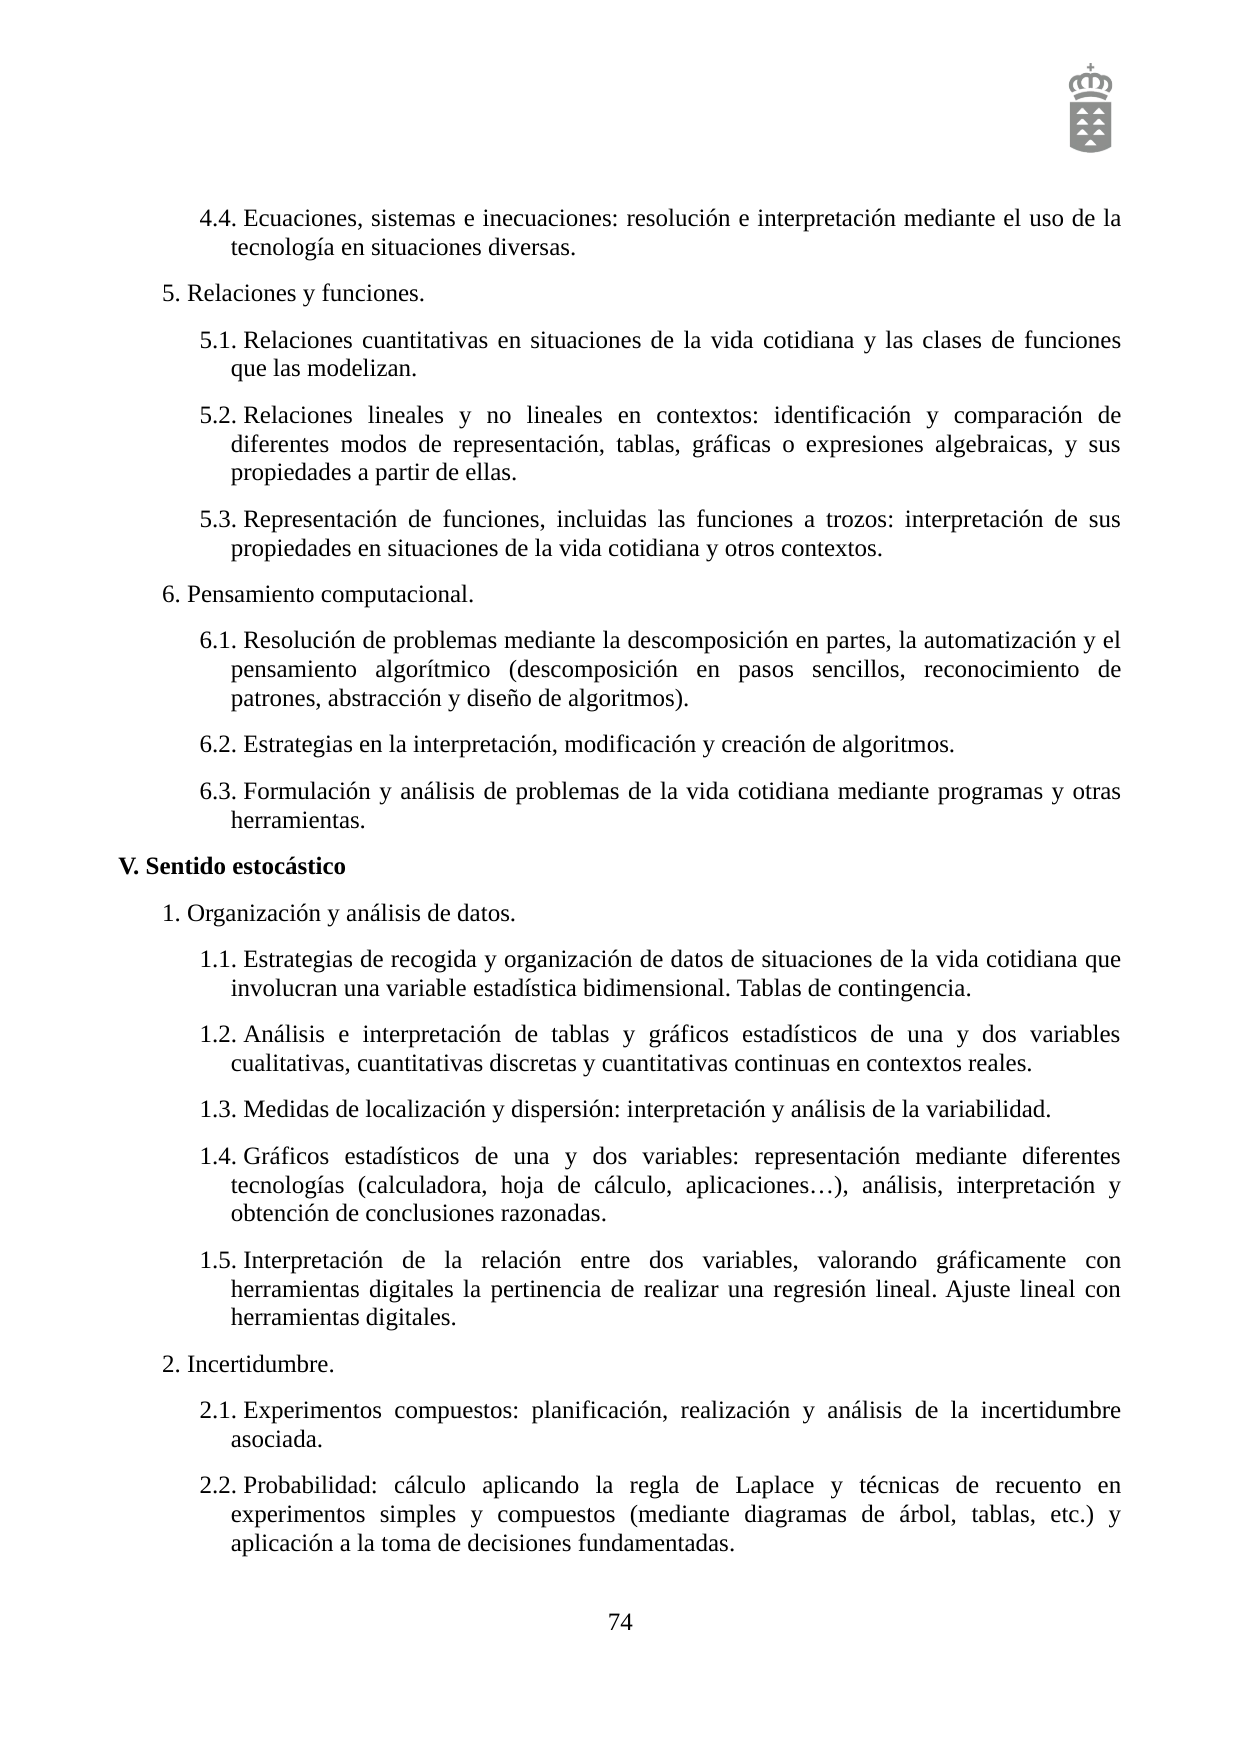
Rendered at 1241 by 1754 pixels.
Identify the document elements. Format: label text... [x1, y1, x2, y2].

list Análisis e interpretación de tablas y gráficos estadísticos de una y dos variables cualitativas, cuantitativas discretas y cuantitativas continuas en contextos reales. [193, 1019, 1122, 1077]
list Gráficos estadísticos de una y dos variables: representación mediante diferentes tecnologías (calculadora, hoja de cálculo, aplicaciones…), análisis, interpretación y obtención de conclusiones razonadas. [193, 1141, 1122, 1227]
list Resolución de problemas mediante la descomposición en partes, la automatización y el pensamiento algorítmico (descomposición en pasos sencillos, reconocimiento de patrones, abstracción y diseño de algoritmos). [193, 626, 1122, 712]
list Relaciones cuantitativas en situaciones de la vida cotidiana y las clases de funciones que las modelizan. [193, 325, 1122, 382]
list Interpretación de la relación entre dos variables, valorando gráficamente con herramientas digitales la pertinencia de realizar una regresión lineal. Ajuste lineal con herramientas digitales. [193, 1245, 1122, 1331]
list Formulación y análisis de problemas de la vida cotidiana mediante programas y otras herramientas. [193, 776, 1122, 833]
list Relaciones y funciones. [156, 278, 1122, 307]
list Organización y análisis de datos. [156, 898, 1122, 926]
list Probabilidad: cálculo aplicando la regla de Laplace y técnicas de recuento en experimentos simples y compuestos (mediante diagramas de árbol, tablas, etc.) y aplicación a la toma de decisiones fundamentadas. [193, 1471, 1122, 1557]
list Experimentos compuestos: planificación, realización y análisis de la incertidumbre asociada. [193, 1395, 1122, 1453]
list Estrategias en la interpretación, modificación y creación de algoritmos. [193, 729, 1122, 758]
list Medidas de localización y dispersión: interpretación y análisis de la variabilidad. [193, 1094, 1122, 1123]
list Incertidumbre. [156, 1349, 1122, 1378]
text V. Sentido estocástico [118, 851, 1122, 880]
picture [1068, 63, 1113, 153]
list Relaciones lineales y no lineales en contextos: identificación y comparación de diferentes modos de representación, tablas, gráficas o expresiones algebraicas, y sus propiedades a partir de ellas. [193, 400, 1122, 486]
list Estrategias de recogida y organización de datos de situaciones de la vida cotidiana que involucran una variable estadística bidimensional. Tablas de contingencia. [193, 944, 1122, 1002]
list Representación de funciones, incluidas las funciones a trozos: interpretación de sus propiedades en situaciones de la vida cotidiana y otros contextos. [193, 504, 1122, 561]
list Pensamiento computacional. [156, 579, 1122, 608]
list Ecuaciones, sistemas e inecuaciones: resolución e interpretación mediante el uso de la tecnología en situaciones diversas. [193, 203, 1122, 261]
